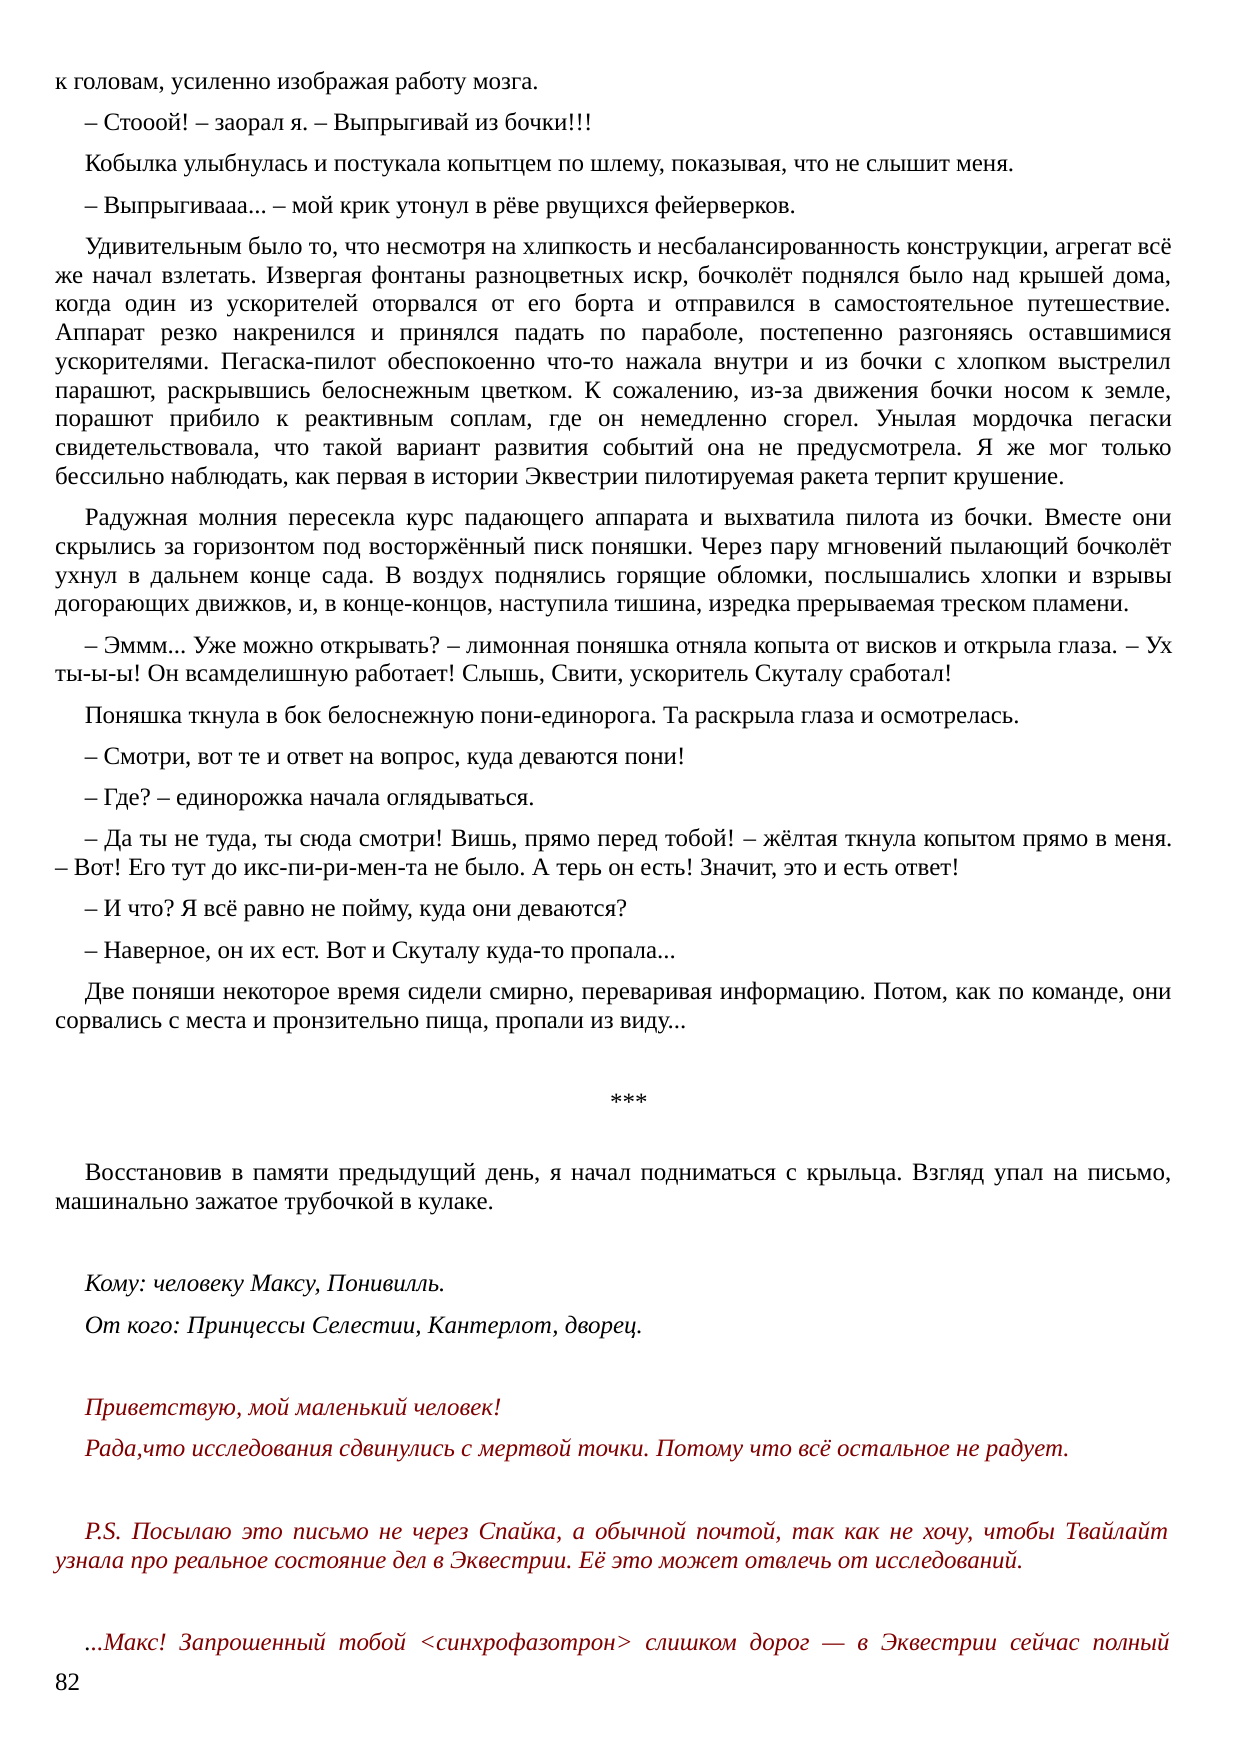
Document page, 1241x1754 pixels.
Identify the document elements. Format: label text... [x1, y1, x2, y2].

text Восстановив в памяти предыдущий день, я начал подниматься с крыльца. Взгляд упал на письмо, машинально зажатое трубочкой в кулаке. [55, 1157, 1173, 1215]
text Кобылка улыбнулась и постукала копытцем по шлему, показывая, что не слышит меня. [55, 148, 1173, 177]
text – Где? – единорожка начала оглядываться. [55, 782, 1173, 811]
text ...Макс! Запрошенный тобой <синхрофазотрон> слишком дорог — в Эквестрии сейчас полный [55, 1627, 1173, 1656]
text Радужная молния пересекла курс падающего аппарата и выхватила пилота из бочки. Вместе они скрылись за горизонтом под восторжённый писк поняшки. Через пару мгновений пылающий бочколёт ухнул в дальнем конце сада. В воздух поднялись горящие обломки, послышались хлопки и взрывы догорающих движков, и, в конце-концов, наступила тишина, изредка прерываемая треском пламени. [55, 502, 1173, 617]
text Поняшка ткнула в бок белоснежную пони-единорога. Та раскрыла глаза и осмотрелась. [55, 700, 1173, 728]
text Удивительным было то, что несмотря на хлипкость и несбалансированность конструкции, агрегат всё же начал взлетать. Извергая фонтаны разноцветных искр, бочколёт поднялся было над крышей дома, когда один из ускорителей оторвался от его борта и отправился в самостоятельное путешествие. Аппарат резко накренился и принялся падать по параболе, постепенно разгоняясь оставшимися ускорителями. Пегаска-пилот обеспокоенно что-то нажала внутри и из бочки с хлопком выстрелил парашют, раскрывшись белоснежным цветком. К сожалению, из-за движения бочки носом к земле, порашют прибило к реактивным соплам, где он немедленно сгорел. Унылая мордочка пегаски свидетельствовала, что такой вариант развития событий она не предусмотрела. Я же мог только бессильно наблюдать, как первая в истории Эквестрии пилотируемая ракета терпит крушение. [55, 231, 1173, 490]
text к головам, усиленно изображая работу мозга. [55, 66, 1173, 95]
text *** [55, 1087, 1173, 1145]
text – Наверное, он их ест. Вот и Скуталу куда-то пропала... [55, 935, 1173, 963]
text Рада,что исследования сдвинулись с мертвой точки. Потому что всё остальное не радует. [55, 1433, 1173, 1462]
text – Смотри, вот те и ответ на вопрос, куда деваются пони! [55, 741, 1173, 770]
text P.S. Посылаю это письмо не через Спайка, а обычной почтой, так как не хочу, чтобы Твайлайт узнала про реальное состояние дел в Эквестрии. Её это может отвлечь от исследований. [55, 1516, 1173, 1573]
text – Стооой! – заорал я. – Выпрыгивай из бочки!!! [55, 107, 1173, 136]
text От кого: Принцессы Селестии, Кантерлот, дворец. [55, 1310, 1173, 1338]
text – Эммм... Уже можно открывать? – лимонная поняшка отняла копыта от висков и открыла глаза. – Ух ты-ы-ы! Он всамделишную работает! Слышь, Свити, ускоритель Скуталу сработал! [55, 630, 1173, 687]
text – Да ты не туда, ты сюда смотри! Вишь, прямо перед тобой! – жёлтая ткнула копытом прямо в меня. – Вот! Его тут до икс-пи-ри-мен-та не было. А терь он есть! Значит, это и есть ответ! [55, 823, 1173, 881]
text Кому: человеку Максу, Понивилль. [55, 1268, 1173, 1297]
text – И что? Я всё равно не пойму, куда они деваются? [55, 893, 1173, 922]
text Две поняши некоторое время сидели смирно, переваривая информацию. Потом, как по команде, они сорвались с места и пронзительно пища, пропали из виду... [55, 976, 1173, 1033]
text Приветствую, мой маленький человек! [55, 1392, 1173, 1421]
text – Выпрыгивааа... – мой крик утонул в рёве рвущихся фейерверков. [55, 190, 1173, 218]
